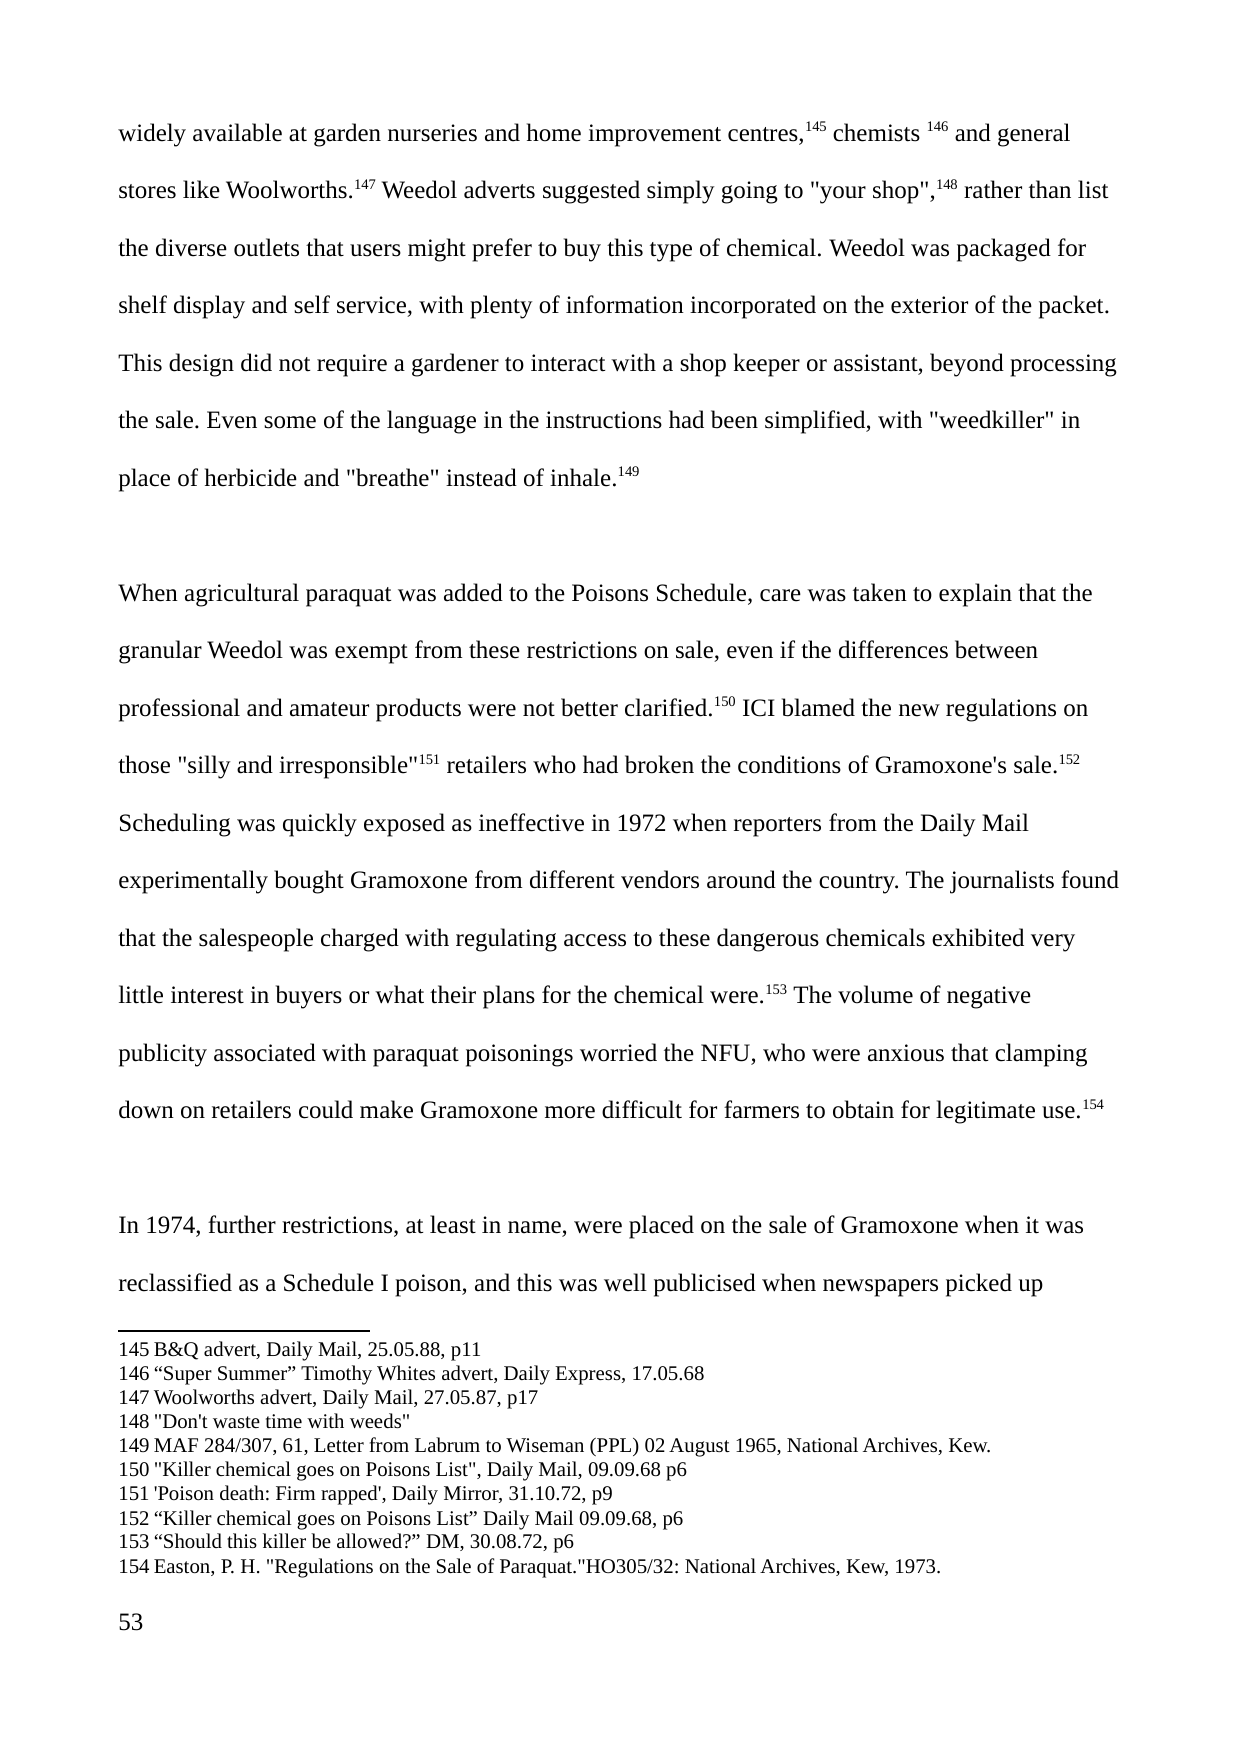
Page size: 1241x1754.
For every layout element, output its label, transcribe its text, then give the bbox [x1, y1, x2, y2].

text In 1974, further restrictions, at least in name, were placed on the sale of Gramoxone when it was reclassified as a Schedule I poison, and this was well publicised when newspapers picked up [118, 1211, 1122, 1297]
text "Don't waste time with weeds" [118, 1409, 1122, 1433]
text “Super Summer” Timothy Whites advert, Daily Express, 17.05.68 [118, 1361, 1122, 1385]
text “Should this killer be allowed?” DM, 30.08.72, p6 [118, 1529, 1122, 1553]
text MAF 284/307, 61, Letter from Labrum to Wiseman (PPL) 02 August 1965, National Archives, Kew. [118, 1433, 1122, 1457]
text 'Poison death: Firm rapped', Daily Mirror, 31.10.72, p9 [118, 1481, 1122, 1505]
text widely available at garden nurseries and home improvement centres, chemists and general stores like Woolworths. Weedol adverts suggested simply going to "your shop", rather than list the diverse outlets that users might prefer to buy this type of chemical. Weedol was packaged for shelf display and self service, with plenty of information incorporated on the exterior of the packet. This design did not require a gardener to interact with a shop keeper or assistant, beyond processing the sale. Even some of the language in the instructions had been simplified, with "weedkiller" in place of herbicide and "breathe" instead of inhale. [118, 118, 1122, 492]
text "Killer chemical goes on Poisons List", Daily Mail, 09.09.68 p6 [118, 1457, 1122, 1481]
text B&Q advert, Daily Mail, 25.05.88, p11 [118, 1337, 1122, 1361]
text Easton, P. H. "Regulations on the Sale of Paraquat."HO305/32: National Archives, Kew, 1973. [118, 1553, 1122, 1578]
text “Killer chemical goes on Poisons List” Daily Mail 09.09.68, p6 [118, 1505, 1122, 1529]
text When agricultural paraquat was added to the Poisons Schedule, care was taken to explain that the granular Weedol was exempt from these restrictions on sale, even if the differences between professional and amateur products were not better clarified. ICI blamed the new regulations on those "silly and irresponsible" retailers who had broken the conditions of Gramoxone's sale. Scheduling was quickly exposed as ineffective in 1972 when reporters from the Daily Mail experimentally bought Gramoxone from different vendors around the country. The journalists found that the salespeople charged with regulating access to these dangerous chemicals exhibited very little interest in buyers or what their plans for the chemical were. The volume of negative publicity associated with paraquat poisonings worried the NFU, who were anxious that clamping down on retailers could make Gramoxone more difficult for farmers to obtain for legitimate use. [118, 578, 1122, 1124]
text Woolworths advert, Daily Mail, 27.05.87, p17 [118, 1385, 1122, 1409]
